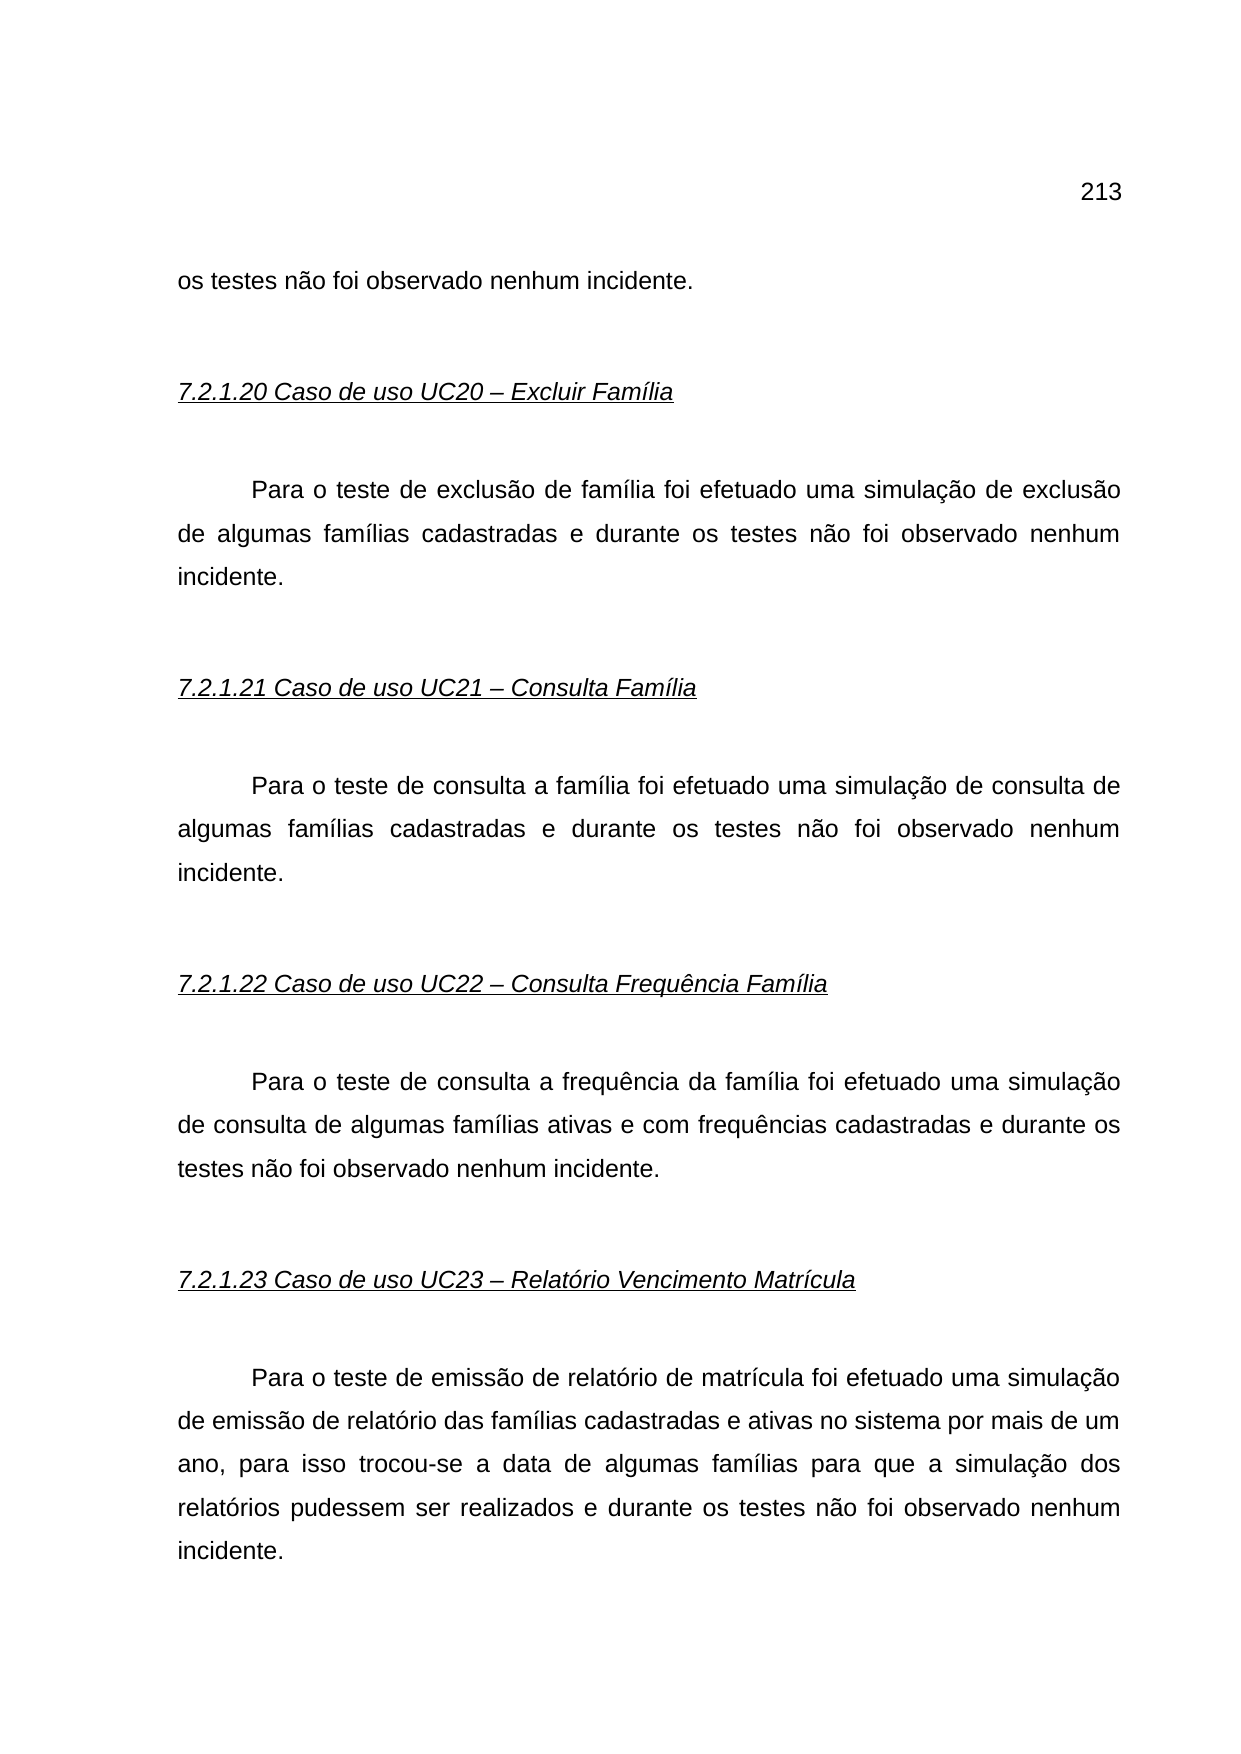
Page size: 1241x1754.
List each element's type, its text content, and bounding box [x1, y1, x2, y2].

text Para o teste de exclusão de família foi efetuado uma simulação de exclusão de algumas famílias cadastradas e durante os testes não foi observado nenhum incidente. [177, 475, 1122, 590]
subtitle 7.2.1.20 Caso de uso UC20 – Excluir Família [177, 377, 1122, 406]
text os testes não foi observado nenhum incidente. [177, 266, 1122, 294]
text Para o teste de consulta a frequência da família foi efetuado uma simulação de consulta de algumas famílias ativas e com frequências cadastradas e durante os testes não foi observado nenhum incidente. [177, 1067, 1122, 1182]
text Para o teste de emissão de relatório de matrícula foi efetuado uma simulação de emissão de relatório das famílias cadastradas e ativas no sistema por mais de um ano, para isso trocou-se a data de algumas famílias para que a simulação dos relatórios pudessem ser realizados e durante os testes não foi observado nenhum incidente. [177, 1363, 1122, 1564]
text Para o teste de consulta a família foi efetuado uma simulação de consulta de algumas famílias cadastradas e durante os testes não foi observado nenhum incidente. [177, 771, 1122, 886]
subtitle 7.2.1.22 Caso de uso UC22 – Consulta Frequência Família [177, 969, 1122, 997]
subtitle 7.2.1.21 Caso de uso UC21 – Consulta Família [177, 673, 1122, 701]
subtitle 7.2.1.23 Caso de uso UC23 – Relatório Vencimento Matrícula [177, 1265, 1122, 1293]
